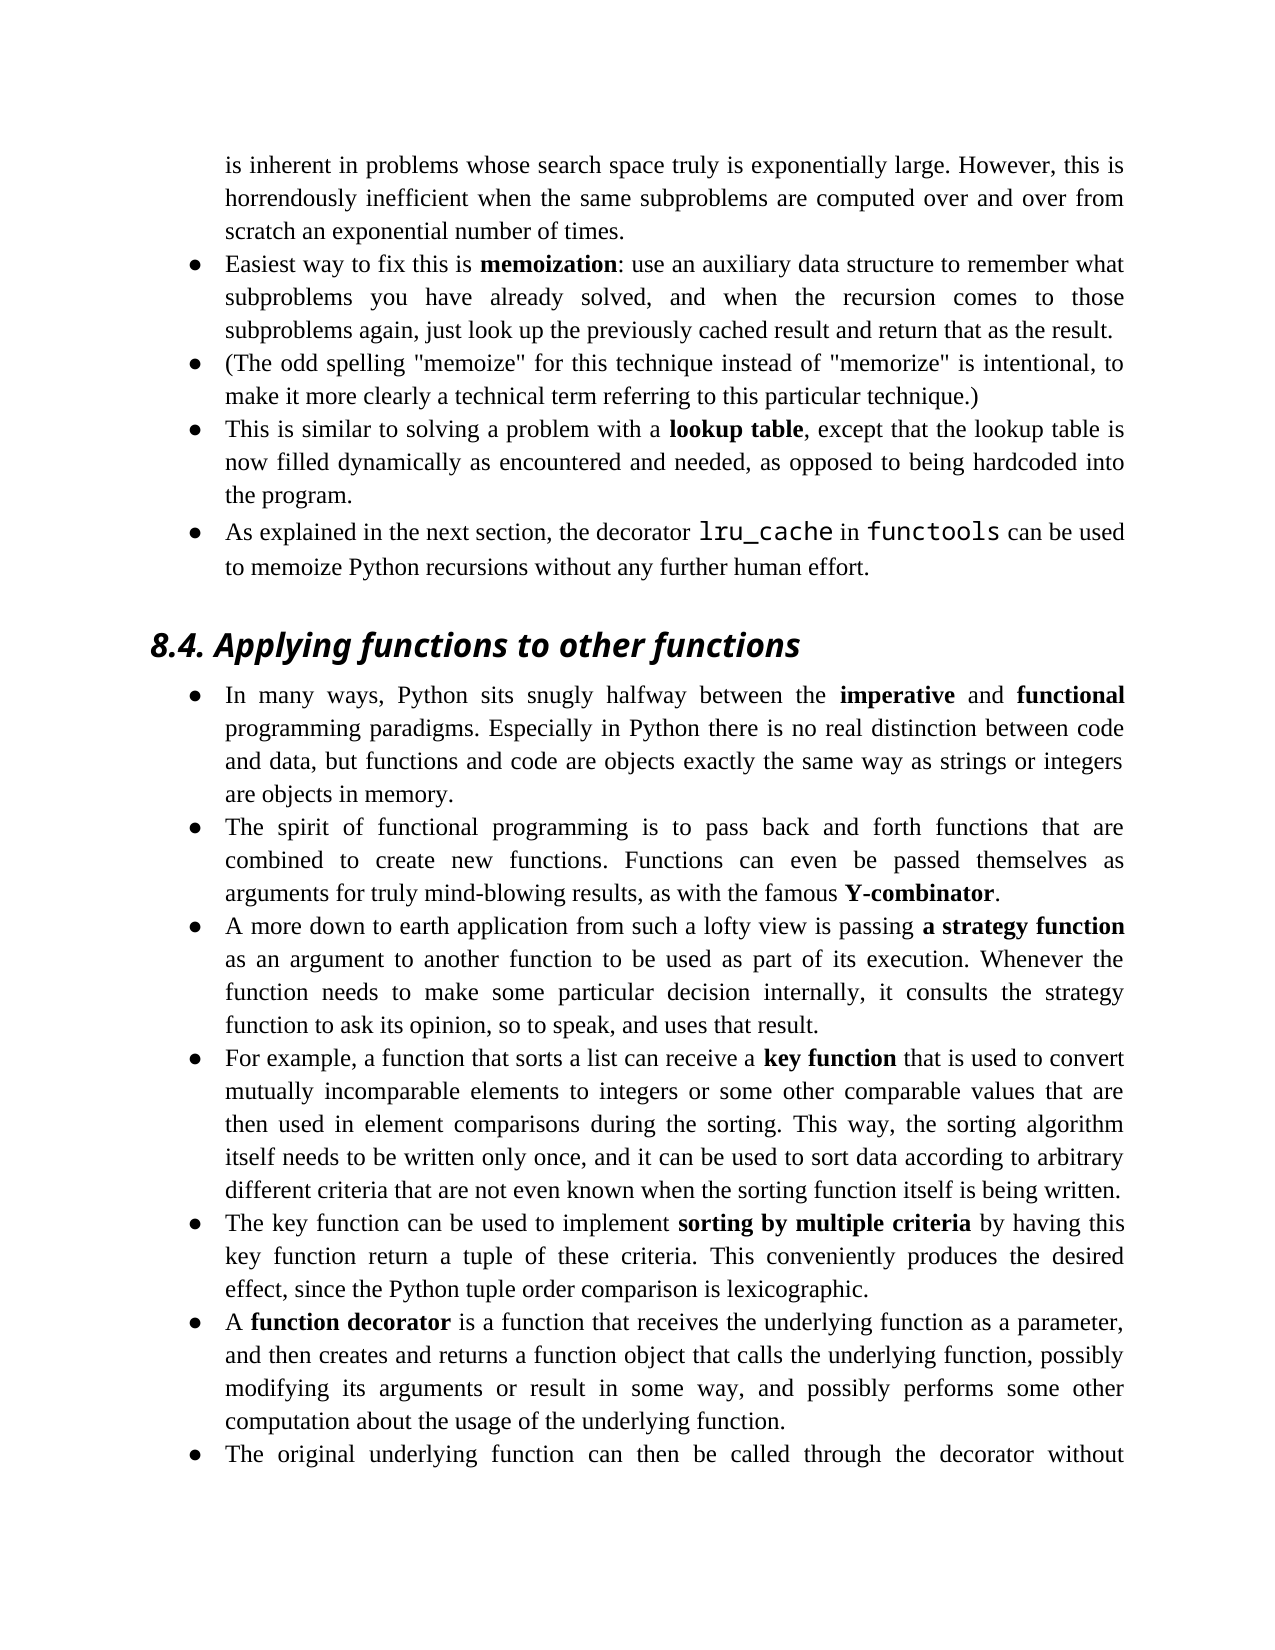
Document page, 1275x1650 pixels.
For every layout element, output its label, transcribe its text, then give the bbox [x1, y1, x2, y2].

list is inherent in problems whose search space truly is exponentially large. However, this is horrendously inefficient when the same subproblems are computed over and over from scratch an exponential number of times. [187, 150, 1125, 245]
subtitle 8.4. Applying functions to other functions [150, 622, 1125, 667]
list For example, a function that sorts a list can receive a key function that is used to convert mutually incomparable elements to integers or some other comparable values that are then used in element comparisons during the sorting. This way, the sorting algorithm itself needs to be written only once, and it can be used to sort data according to arbitrary different criteria that are not even known when the sorting function itself is being written. [187, 1043, 1125, 1204]
list The spirit of functional programming is to pass back and forth functions that are combined to create new functions. Functions can even be passed themselves as arguments for truly mind-blowing results, as with the famous Y-combinator. [187, 812, 1125, 907]
list A more down to earth application from such a lofty view is passing a strategy function as an argument to another function to be used as part of its execution. Whenever the function needs to make some particular decision internally, it consults the strategy function to ask its opinion, so to speak, and uses that result. [187, 911, 1125, 1039]
list A function decorator is a function that receives the underlying function as a parameter, and then creates and returns a function object that calls the underlying function, possibly modifying its arguments or result in some way, and possibly performs some other computation about the usage of the underlying function. [187, 1307, 1125, 1435]
list Easiest way to fix this is memoization: use an auxiliary data structure to remember what subproblems you have already solved, and when the recursion comes to those subproblems again, just look up the previously cached result and return that as the result. [187, 249, 1125, 344]
list As explained in the next section, the decorator lru_cache in functools can be used to memoize Python recursions without any further human effort. [187, 513, 1125, 580]
list This is similar to solving a problem with a lookup table, except that the lookup table is now filled dynamically as encountered and needed, as opposed to being hardcoded into the program. [187, 414, 1125, 509]
list The key function can be used to implement sorting by multiple criteria by having this key function return a tuple of these criteria. This conveniently produces the desired effect, since the Python tuple order comparison is lexicographic. [187, 1208, 1125, 1303]
list (The odd spelling "memoize" for this technique instead of "memorize" is intentional, to make it more clearly a technical term referring to this particular technique.) [187, 348, 1125, 410]
list In many ways, Python sits snugly halfway between the imperative and functional programming paradigms. Especially in Python there is no real distinction between code and data, but functions and code are objects exactly the same way as strings or integers are objects in memory. [187, 680, 1125, 808]
list The original underlying function can then be called through the decorator without [187, 1439, 1125, 1468]
